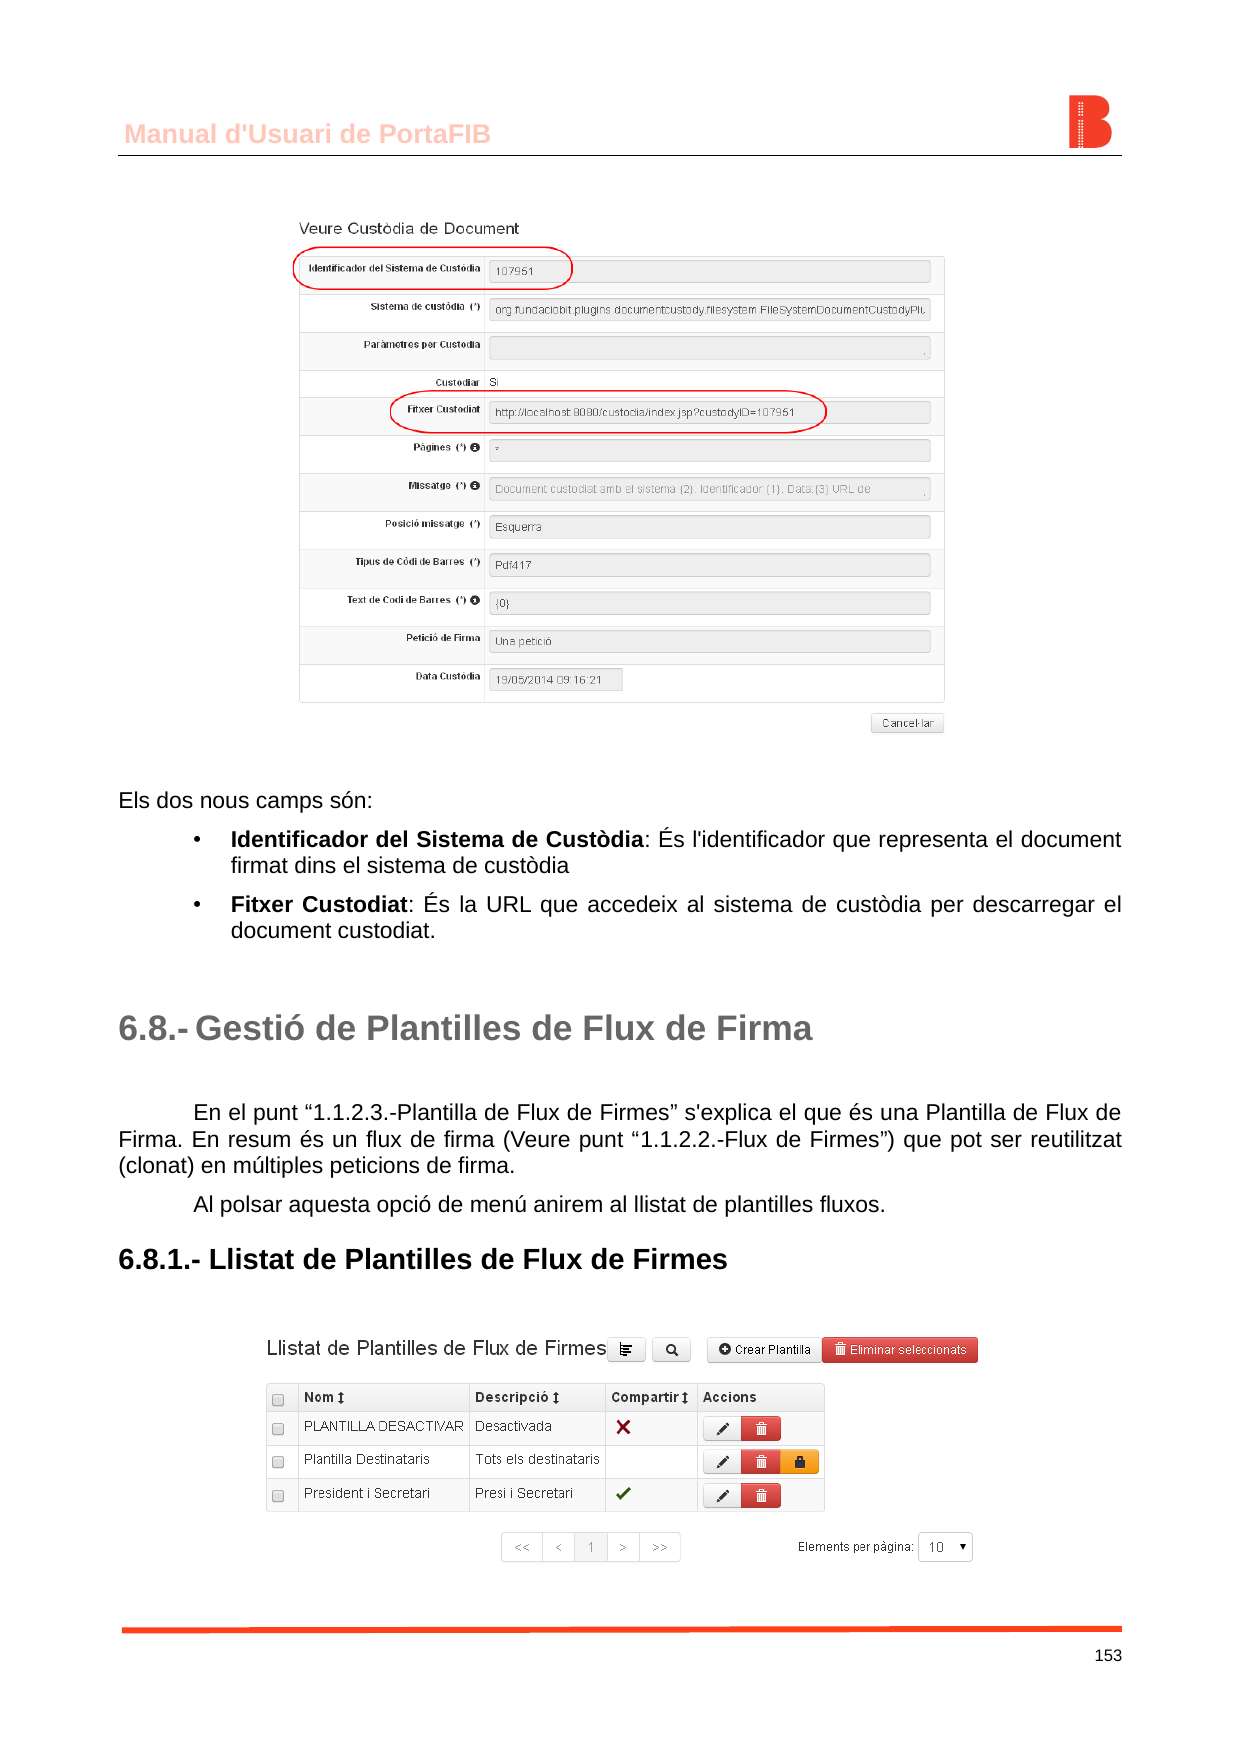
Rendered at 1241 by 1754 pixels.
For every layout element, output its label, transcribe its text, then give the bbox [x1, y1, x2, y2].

picture [292, 215, 948, 736]
picture [259, 1327, 981, 1573]
subtitle Llistat de Plantilles de Flux de Firmes [118, 1242, 1122, 1276]
list Fitxer Custodiat: És la URL que accedeix al sistema de custòdia per descarregar el document custodiat. [193, 891, 1122, 943]
text En el punt “1.1.2.3Plantilla de Flux de Firmes” s'explica el que és una Plantilla de Flux de Firma. En resum és un flux de firma (Veure punt “1.1.2.2Flux de Firmes”) que pot ser reutilitzat (clonat) en múltiples peticions de firma. [118, 1099, 1122, 1178]
text Els dos nous camps són: [118, 787, 1122, 813]
list Identificador del Sistema de Custòdia: És l'identificador que representa el document firmat dins el sistema de custòdia [193, 826, 1122, 878]
picture [1063, 94, 1117, 150]
text Al polsar aquesta opció de menú anirem al llistat de plantilles fluxos. [118, 1191, 1122, 1217]
subtitle Gestió de Plantilles de Flux de Firma [118, 1007, 1122, 1048]
